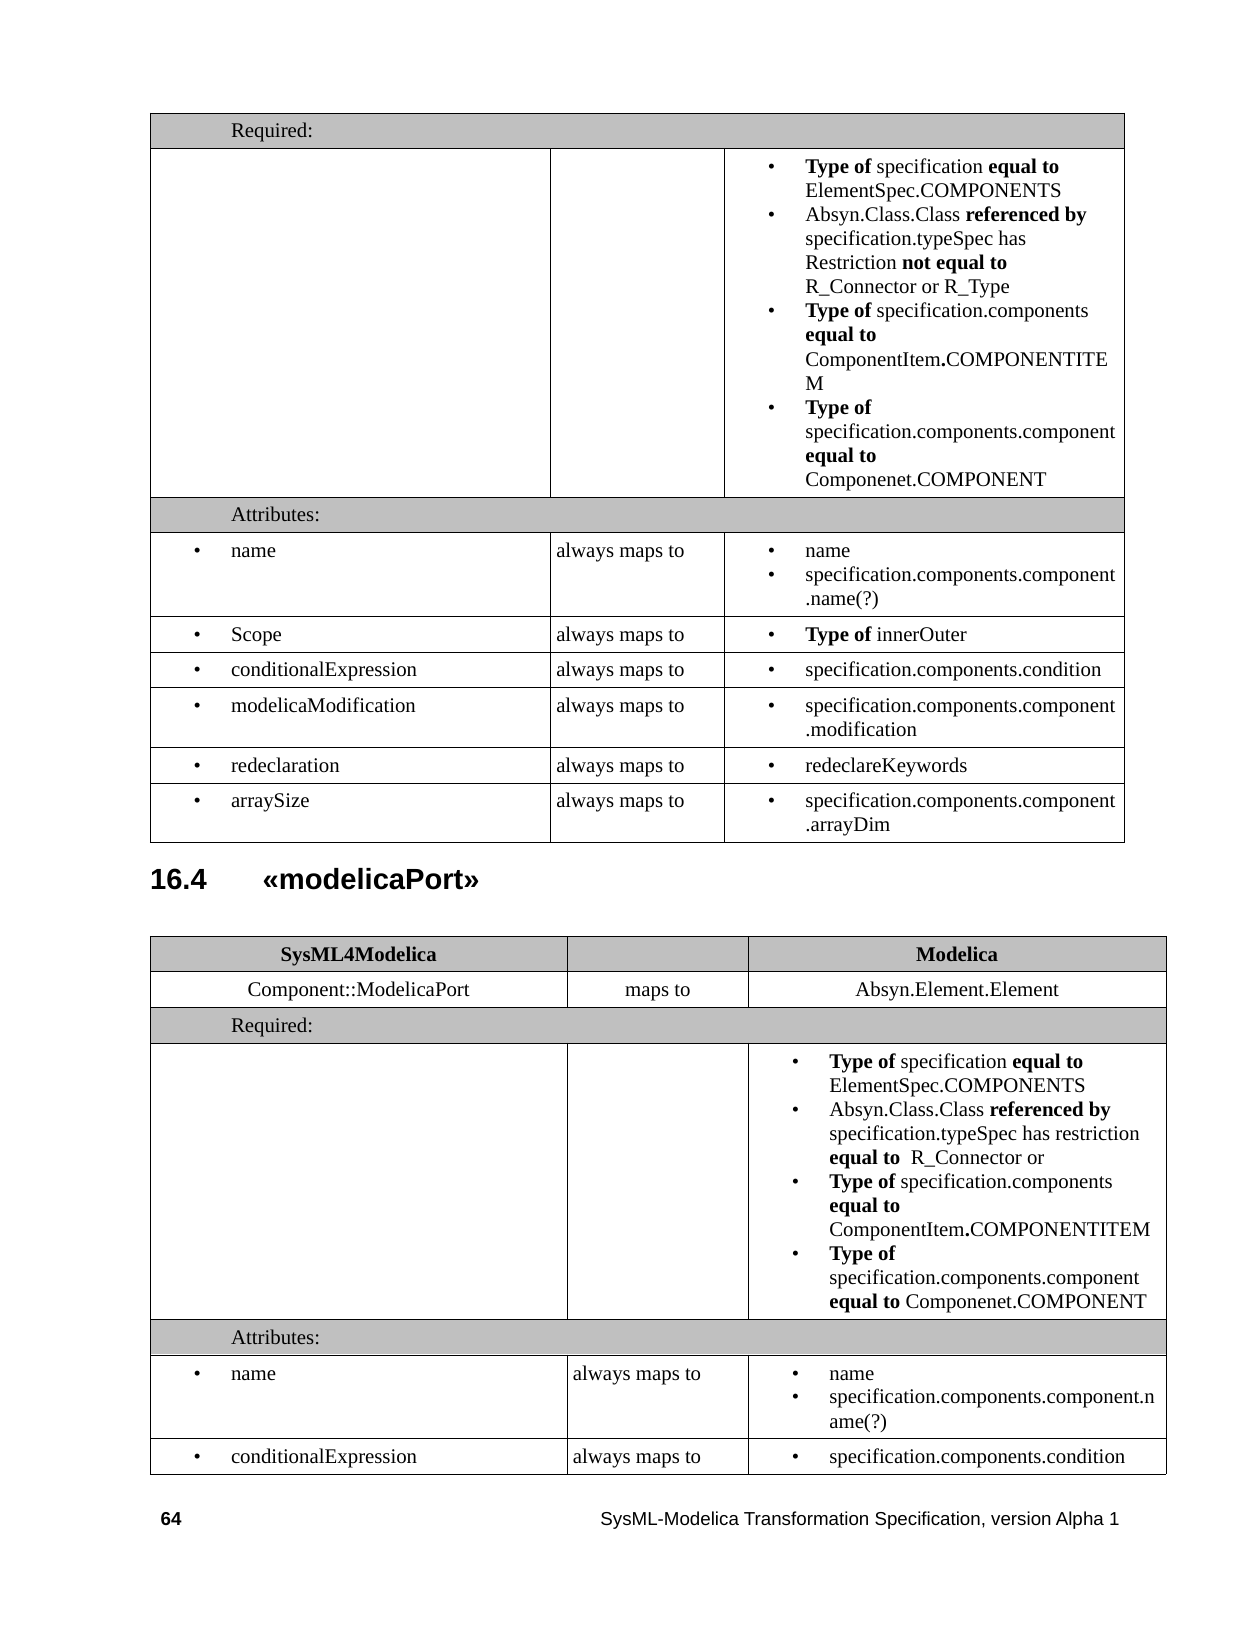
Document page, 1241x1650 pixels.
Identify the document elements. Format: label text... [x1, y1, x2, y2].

table_cell always maps to [551, 784, 724, 842]
table_header SysML4Modelica [151, 937, 567, 971]
table_cell always maps to [551, 617, 724, 652]
table_cell Attributes: [151, 498, 1124, 532]
table_header [568, 937, 748, 971]
table_cell conditionalExpression [151, 1439, 567, 1474]
table_cell always maps to [551, 748, 724, 782]
table_cell always maps to [568, 1356, 748, 1438]
table_cell arraySize [151, 784, 550, 842]
table_cell always maps to [551, 688, 724, 747]
table_cell redeclaration [151, 748, 550, 782]
table_cell Absyn.Element.Element [749, 972, 1166, 1007]
table_cell Required: [151, 1008, 1166, 1043]
table_cell Attributes: [151, 1320, 1166, 1354]
table_cell Scope [151, 617, 550, 652]
table_cell name [151, 533, 550, 616]
table_cell name specification.components.component.name(?) [749, 1356, 1166, 1438]
table_cell always maps to [568, 1439, 748, 1474]
table_cell name specification.components.component.name(?) [725, 533, 1124, 616]
table_header Modelica [749, 937, 1166, 971]
table_cell conditionalExpression [151, 653, 550, 687]
table_cell [551, 149, 724, 497]
table_cell specification.components.condition [725, 653, 1124, 687]
table_cell Type of specification equal to ElementSpec.COMPONENTS Absyn.Class.Class referenced by specification.typeSpec has Restriction not equal to R_Connector or R_Type Type of specification.components equal to ComponentItem.COMPONENTITEM Type of specification.components.component equal to Componenet.COMPONENT [725, 149, 1124, 497]
table_cell specification.components.condition [749, 1439, 1166, 1474]
table_cell modelicaModification [151, 688, 550, 747]
table_cell [151, 149, 550, 497]
table_cell Component::ModelicaPort [151, 972, 567, 1007]
table_cell [151, 1044, 567, 1319]
table_cell always maps to [551, 653, 724, 687]
table_cell Required: [151, 114, 1124, 148]
table_cell name [151, 1356, 567, 1438]
table_cell [568, 1044, 748, 1319]
table_cell Type of innerOuter [725, 617, 1124, 652]
subtitle «modelicaPort» [150, 862, 1166, 895]
table_cell specification.components.component.arrayDim [725, 784, 1124, 842]
table_cell redeclareKeywords [725, 748, 1124, 782]
table_cell maps to [568, 972, 748, 1007]
table_cell Type of specification equal to ElementSpec.COMPONENTS Absyn.Class.Class referenced by specification.typeSpec has restriction equal to R_Connector or Type of specification.components equal to ComponentItem.COMPONENTITEM Type of specification.components.component equal to Componenet.COMPONENT [749, 1044, 1166, 1319]
table_cell always maps to [551, 533, 724, 616]
table_cell specification.components.component.modification [725, 688, 1124, 747]
